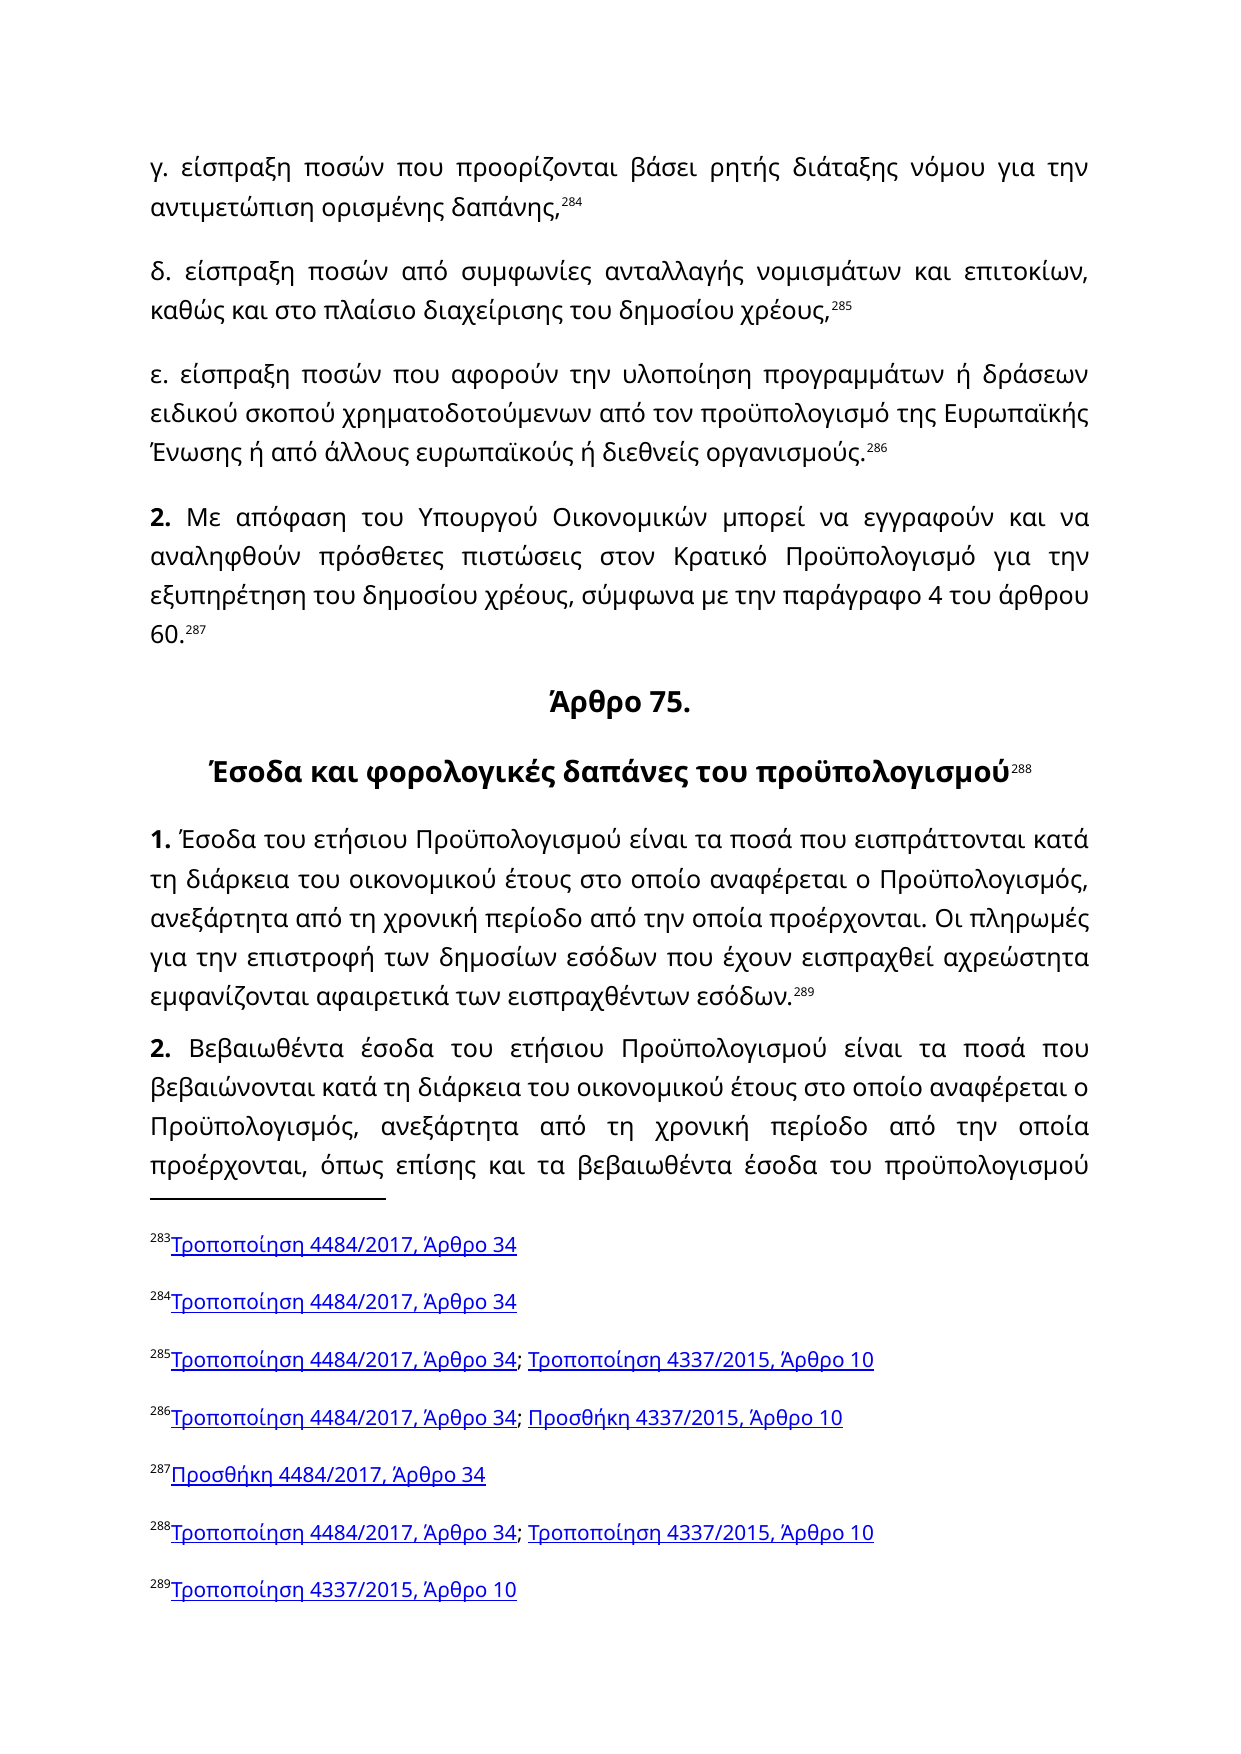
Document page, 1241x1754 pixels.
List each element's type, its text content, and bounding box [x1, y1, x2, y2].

text Τροποποίηση 4337/2015, Άρθρο 10 [150, 1576, 1090, 1604]
text Τροποποίηση 4484/2017, Άρθρο 34; Τροποποίηση 4337/2015, Άρθρο 10 [150, 1518, 1090, 1546]
text Προσθήκη 4484/2017, Άρθρο 34 [150, 1460, 1090, 1489]
text Τροποποίηση 4484/2017, Άρθρο 34 [150, 1287, 1090, 1316]
text Τροποποίηση 4484/2017, Άρθρο 34; Προσθήκη 4337/2015, Άρθρο 10 [150, 1403, 1090, 1431]
text γ. είσπραξη ποσών που προορίζονται βάσει ρητής διάταξης νόµου για την αντιµετώπιση ορισµένης δαπάνης, [150, 150, 1090, 223]
text 1. Έσοδα του ετήσιου Προϋπολογισμού είναι τα ποσά που εισπράττονται κατά τη διάρκεια του οικονομικού έτους στο οποίο αναφέρεται ο Προϋπολογισμός, ανεξάρτητα από τη χρονική περίοδο από την οποία προέρχονται. Οι πληρωμές για την επιστροφή των δημοσίων εσόδων που έχουν εισπραχθεί αχρεώστητα εμφανίζονται αφαιρετικά των εισπραχθέντων εσόδων. [150, 822, 1090, 1013]
text Τροποποίηση 4484/2017, Άρθρο 34; Τροποποίηση 4337/2015, Άρθρο 10 [150, 1345, 1090, 1373]
subtitle Άρθρο 75. [150, 681, 1090, 721]
text ε. είσπραξη ποσών που αφορούν την υλοποίηση προγραµµάτων ή δράσεων ειδικού σκοπού χρηµατοδοτούµενων από τον προϋπολογισµό της Ευρωπαϊκής Ένωσης ή από άλλους ευρωπαϊκούς ή διεθνείς οργανισµούς. [150, 357, 1090, 469]
text Τροποποίηση 4484/2017, Άρθρο 34 [150, 1230, 1090, 1258]
subtitle Έσοδα και φορολογικές δαπάνες του προϋπολογισµού [150, 751, 1090, 791]
text 2. Βεβαιωθέντα έσοδα του ετήσιου Προϋπολογισμού είναι τα ποσά που βεβαιώνονται κατά τη διάρκεια του οικονομικού έτους στο οποίο αναφέρεται ο Προϋπολογισμός, ανεξάρτητα από τη χρονική περίοδο από την οποία προέρχονται, όπως επίσης και τα βεβαιωθέντα έσοδα του προϋπολογισμού [150, 1030, 1090, 1182]
text 2. Με απόφαση του Υπουργού Οικονοµικών µπορεί να εγγραφούν και να αναληφθούν πρόσθετες πιστώσεις στον Κρατικό Προϋπολογισµό για την εξυπηρέτηση του δηµοσίου χρέους, σύµφωνα µε την παράγραφο 4 του άρθρου 60. [150, 499, 1090, 651]
text δ. είσπραξη ποσών από συµφωνίες ανταλλαγής νοµισµάτων και επιτοκίων, καθώς και στο πλαίσιο διαχείρισης του δηµοσίου χρέους, [150, 253, 1090, 327]
